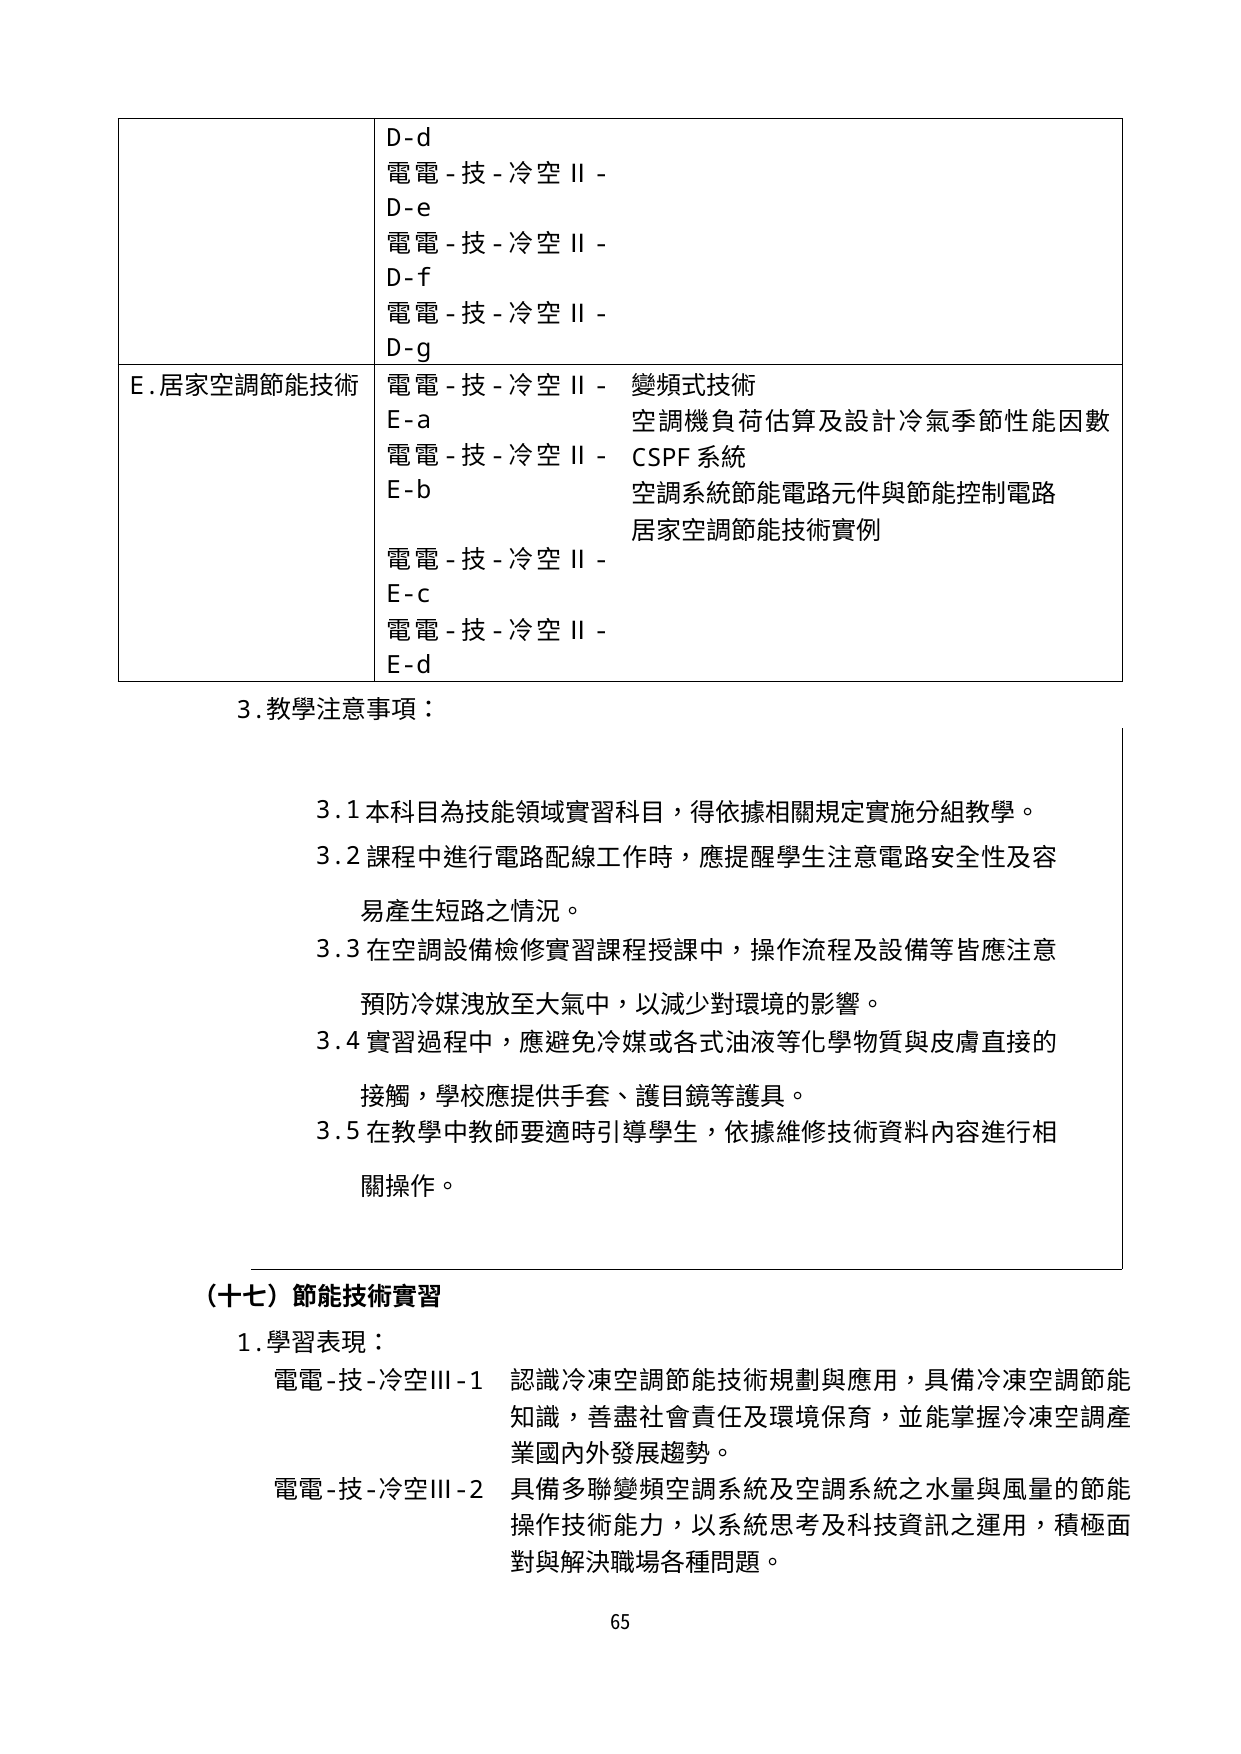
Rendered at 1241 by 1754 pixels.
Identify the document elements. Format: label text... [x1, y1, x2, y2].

table_cell [620, 119, 1122, 364]
table_header 認識冷凍空調節能技術規劃與應用，具備冷凍空調節能知識，善盡社會責任及環境保育，並能掌握冷凍空調產業國內外發展趨勢。 [499, 1361, 1144, 1469]
text 3.1本科目為技能領域實習科目，得依據相關規定實施分組教學。 [251, 727, 1122, 838]
table_cell E.居家空調節能技術 [119, 365, 374, 681]
table_cell D-d 電電-技-冷空Ⅱ-D-e 電電-技-冷空Ⅱ-D-f 電電-技-冷空Ⅱ-D-g [375, 119, 620, 364]
text 3.教學注意事項： [118, 682, 1122, 727]
text 3.5在教學中教師要適時引導學生，依據維修技術資料內容進行相關操作。 [251, 1113, 1122, 1269]
table_header 電電-技-冷空Ⅲ-1 [262, 1361, 498, 1469]
table_cell 具備多聯變頻空調系統及空調系統之水量與風量的節能操作技術能力，以系統思考及科技資訊之運用，積極面對與解決職場各種問題。 [499, 1470, 1144, 1578]
table_cell 電電-技-冷空Ⅱ-E-a 電電-技-冷空Ⅱ-E-b 電電-技-冷空Ⅱ-E-c 電電-技-冷空Ⅱ-E-d [375, 365, 620, 681]
text 1.學習表現： [118, 1315, 1122, 1361]
text 3.2課程中進行電路配線工作時，應提醒學生注意電路安全性及容易產生短路之情況。 [251, 838, 1122, 929]
text 3.3在空調設備檢修實習課程授課中，操作流程及設備等皆應注意預防冷媒洩放至大氣中，以減少對環境的影響。 [251, 929, 1122, 1021]
table_cell 變頻式技術 空調機負荷估算及設計冷氣季節性能因數CSPF系統 空調系統節能電路元件與節能控制電路 居家空調節能技術實例 [620, 365, 1122, 681]
text （十七）節能技術實習 [169, 1269, 1122, 1315]
table_cell 電電-技-冷空Ⅲ-2 [262, 1470, 498, 1578]
text 3.4實習過程中，應避免冷媒或各式油液等化學物質與皮膚直接的接觸，學校應提供手套、護目鏡等護具。 [251, 1021, 1122, 1113]
table_cell [119, 119, 374, 364]
